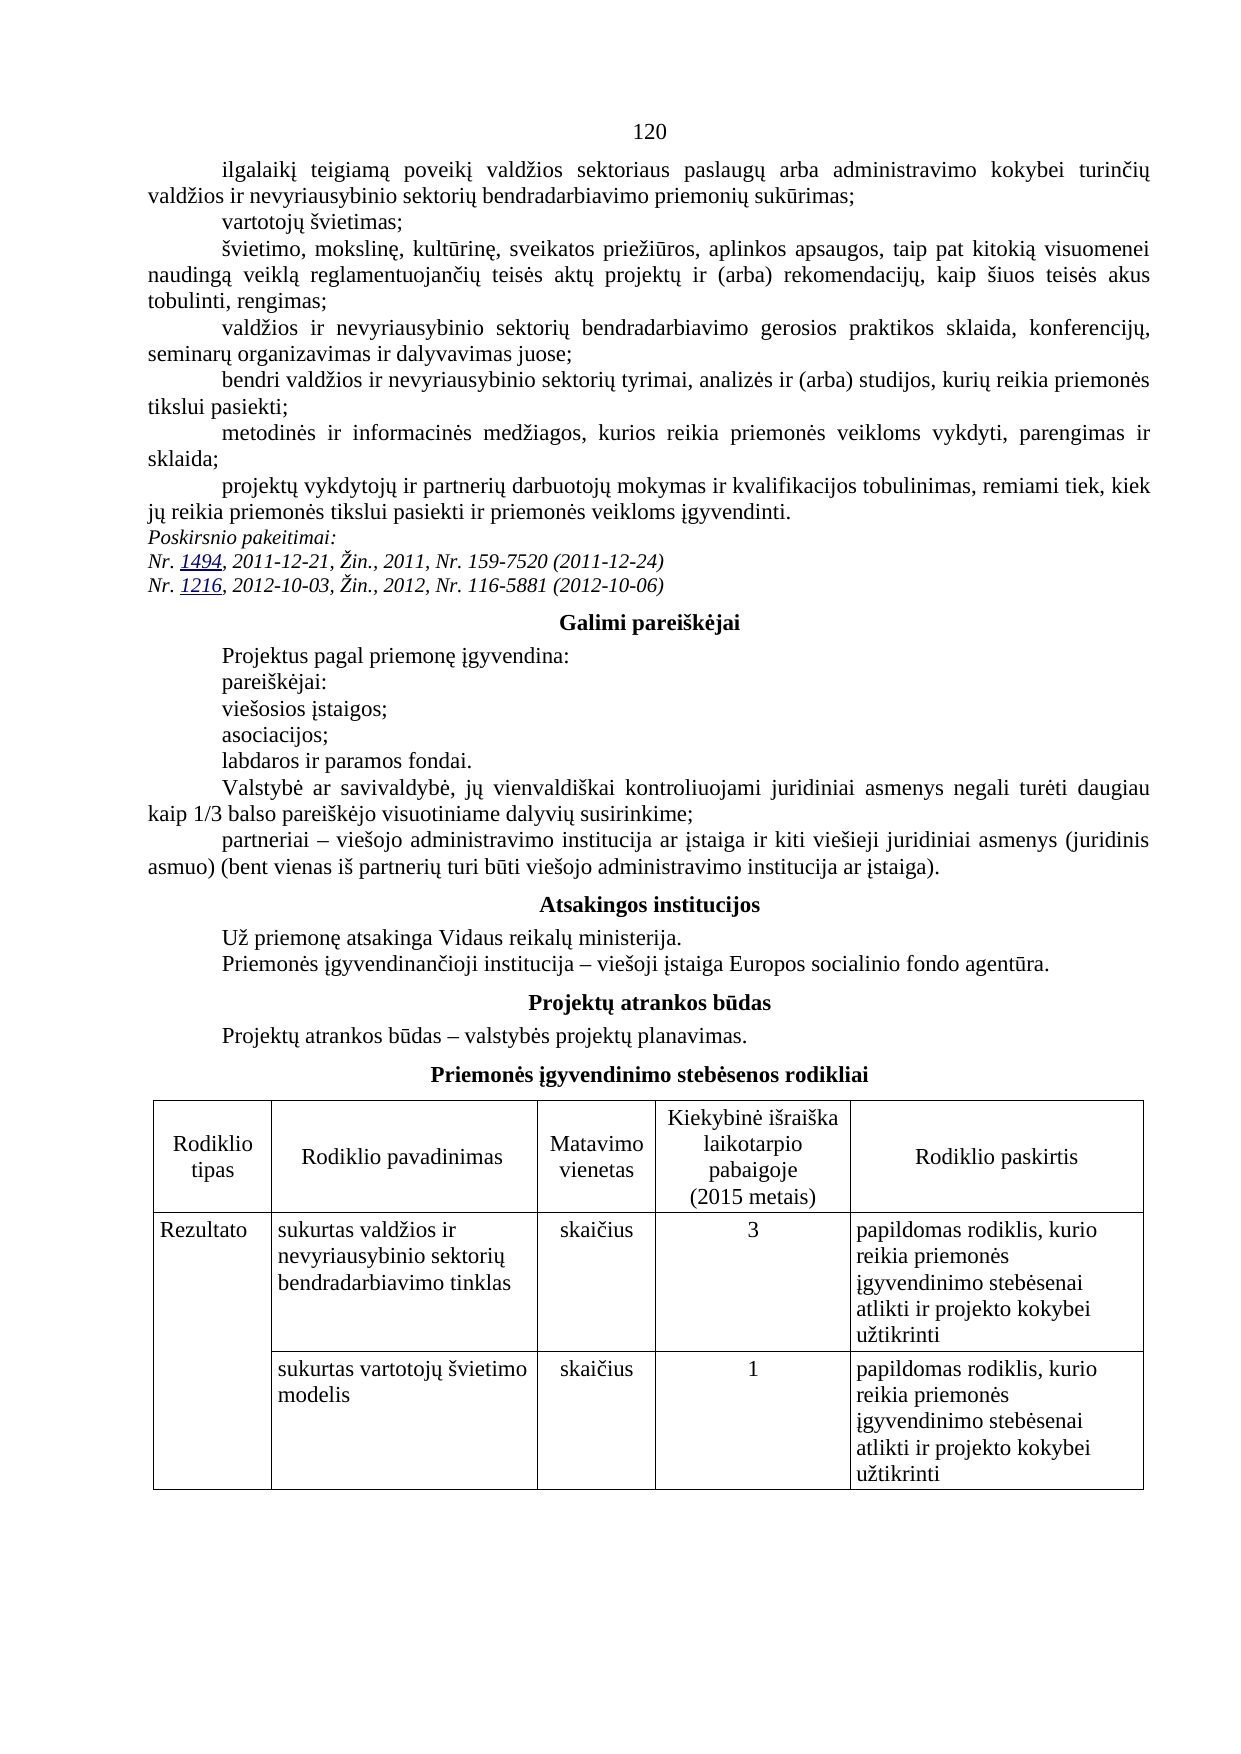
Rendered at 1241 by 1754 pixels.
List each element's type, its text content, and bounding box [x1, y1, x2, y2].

text ilgalaikį teigiamą poveikį valdžios sektoriaus paslaugų arba administravimo kokybei turinčių valdžios ir nevyriausybinio sektorių bendradarbiavimo priemonių sukūrimas; [148, 156, 1152, 208]
table_cell skaičius [538, 1213, 655, 1351]
text asociacijos; [148, 721, 1152, 747]
text Priemonės įgyvendinančioji institucija – viešoji įstaiga Europos socialinio fondo agentūra. [148, 951, 1152, 977]
text labdaros ir paramos fondai. [148, 747, 1152, 774]
table_cell papildomas rodiklis, kurio reikia priemonės įgyvendinimo stebėsenai atlikti ir projekto kokybei užtikrinti [851, 1213, 1143, 1351]
text Už priemonę atsakinga Vidaus reikalų ministerija. [148, 924, 1152, 951]
text Priemonės įgyvendinimo stebėsenos rodikliai [148, 1061, 1152, 1087]
table_cell papildomas rodiklis, kurio reikia priemonės įgyvendinimo stebėsenai atlikti ir projekto kokybei užtikrinti [851, 1352, 1143, 1489]
text Atsakingos institucijos [148, 892, 1152, 918]
text valdžios ir nevyriausybinio sektorių bendradarbiavimo gerosios praktikos sklaida, konferencijų, seminarų organizavimas ir dalyvavimas juose; [148, 314, 1152, 366]
text Projektų atrankos būdas – valstybės projektų planavimas. [148, 1022, 1152, 1048]
table_header Rodiklio paskirtis [851, 1101, 1143, 1212]
text Galimi pareiškėjai [148, 609, 1152, 636]
text Projektų atrankos būdas [148, 989, 1152, 1016]
table_cell Rezultato [154, 1213, 271, 1489]
text bendri valdžios ir nevyriausybinio sektorių tyrimai, analizės ir (arba) studijos, kurių reikia priemonės tikslui pasiekti; [148, 366, 1152, 419]
text Valstybė ar savivaldybė, jų vienvaldiškai kontroliuojami juridiniai asmenys negali turėti daugiau kaip 1/3 balso pareiškėjo visuotiniame dalyvių susirinkime; [148, 774, 1152, 826]
text pareiškėjai: [148, 668, 1152, 694]
text viešosios įstaigos; [148, 694, 1152, 721]
table_cell sukurtas vartotojų švietimo modelis [272, 1352, 537, 1489]
text vartotojų švietimas; [148, 208, 1152, 235]
table_cell skaičius [538, 1352, 655, 1489]
text Poskirsnio pakeitimai: [148, 524, 1152, 549]
text Nr. 1216, 2012-10-03, Žin., 2012, Nr. 116-5881 (2012-10-06) [148, 573, 1152, 597]
table_header Rodiklio pavadinimas [272, 1101, 537, 1212]
text projektų vykdytojų ir partnerių darbuotojų mokymas ir kvalifikacijos tobulinimas, remiami tiek, kiek jų reikia priemonės tikslui pasiekti ir priemonės veikloms įgyvendinti. [148, 472, 1152, 524]
text metodinės ir informacinės medžiagos, kurios reikia priemonės veikloms vykdyti, parengimas ir sklaida; [148, 419, 1152, 472]
text partneriai – viešojo administravimo institucija ar įstaiga ir kiti viešieji juridiniai asmenys (juridinis asmuo) (bent vienas iš partnerių turi būti viešojo administravimo institucija ar įstaiga). [148, 826, 1152, 879]
table_cell sukurtas valdžios ir nevyriausybinio sektorių bendradarbiavimo tinklas [272, 1213, 537, 1351]
text Projektus pagal priemonę įgyvendina: [148, 642, 1152, 668]
table_header Matavimo vienetas [538, 1101, 655, 1212]
table_header Rodiklio tipas [154, 1101, 271, 1212]
table_cell 3 [656, 1213, 850, 1351]
text švietimo, mokslinę, kultūrinę, sveikatos priežiūros, aplinkos apsaugos, taip pat kitokią visuomenei naudingą veiklą reglamentuojančių teisės aktų projektų ir (arba) rekomendacijų, kaip šiuos teisės akus tobulinti, rengimas; [148, 235, 1152, 314]
table_cell 1 [656, 1352, 850, 1489]
text Nr. 1494, 2011-12-21, Žin., 2011, Nr. 159-7520 (2011-12-24) [148, 549, 1152, 573]
table_header Kiekybinė išraiška laikotarpio pabaigoje (2015 metais) [656, 1101, 850, 1212]
